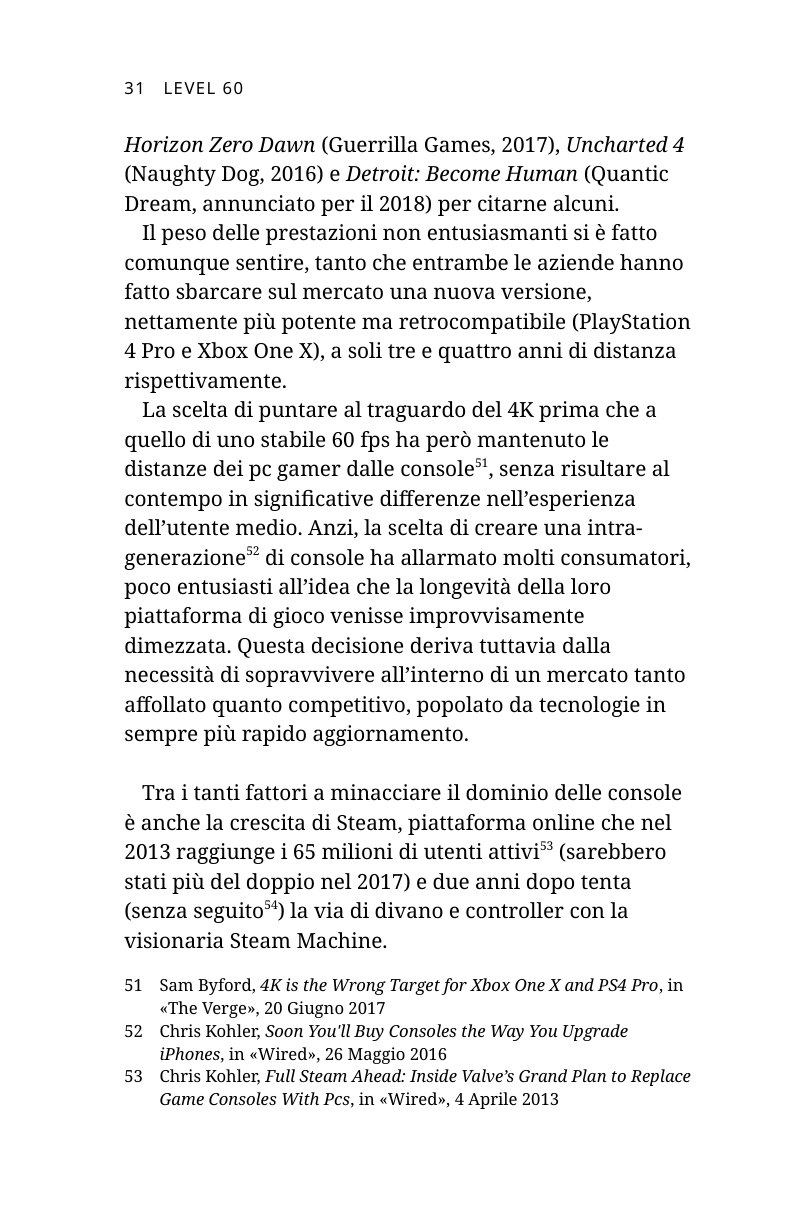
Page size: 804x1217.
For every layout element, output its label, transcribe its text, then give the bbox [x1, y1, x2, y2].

text Chris Kohler, Soon You'll Buy Consoles the Way You Upgrade iPhones, in «Wired», 26 Maggio 2016 [124, 1019, 697, 1065]
text Il peso delle prestazioni non entusiasmanti si è fatto comunque sentire, tanto che entrambe le aziende hanno fatto sbarcare sul mercato una nuova versione, nettamente più potente ma retrocompatibile (PlayStation 4 Pro e Xbox One X), a soli tre e quattro anni di distanza rispettivamente. [124, 217, 697, 394]
text Horizon Zero Dawn (Guerrilla Games, 2017), Uncharted 4 (Naughty Dog, 2016) e Detroit: Become Human (Quantic Dream, annunciato per il 2018) per citarne alcuni. [124, 129, 697, 217]
text Sam Byford, 4K is the Wrong Target for Xbox One X and PS4 Pro, in «The Verge», 20 Giugno 2017 [124, 974, 697, 1019]
text La scelta di puntare al traguardo del 4K prima che a quello di uno stabile 60 fps ha però mantenuto le distanze dei pc gamer dalle console, senza risultare al contempo in significative differenze nell’esperienza dell’utente medio. Anzi, la scelta di creare una intra-generazione di console ha allarmato molti consumatori, poco entusiasti all’idea che la longevità della loro piattaforma di gioco venisse improvvisamente dimezzata. Questa decisione deriva tuttavia dalla necessità di sopravvivere all’interno di un mercato tanto affollato quanto competitivo, popolato da tecnologie in sempre più rapido aggiornamento. [124, 394, 697, 748]
text Chris Kohler, Full Steam Ahead: Inside Valve’s Grand Plan to Replace Game Consoles With Pcs, in «Wired», 4 Aprile 2013 [124, 1065, 697, 1110]
text Tra i tanti fattori a minacciare il dominio delle console è anche la crescita di Steam, piattaforma online che nel 2013 raggiunge i 65 milioni di utenti attivi (sarebbero stati più del doppio nel 2017) e due anni dopo tenta (senza seguito) la via di divano e controller con la visionaria Steam Machine. [124, 777, 697, 954]
